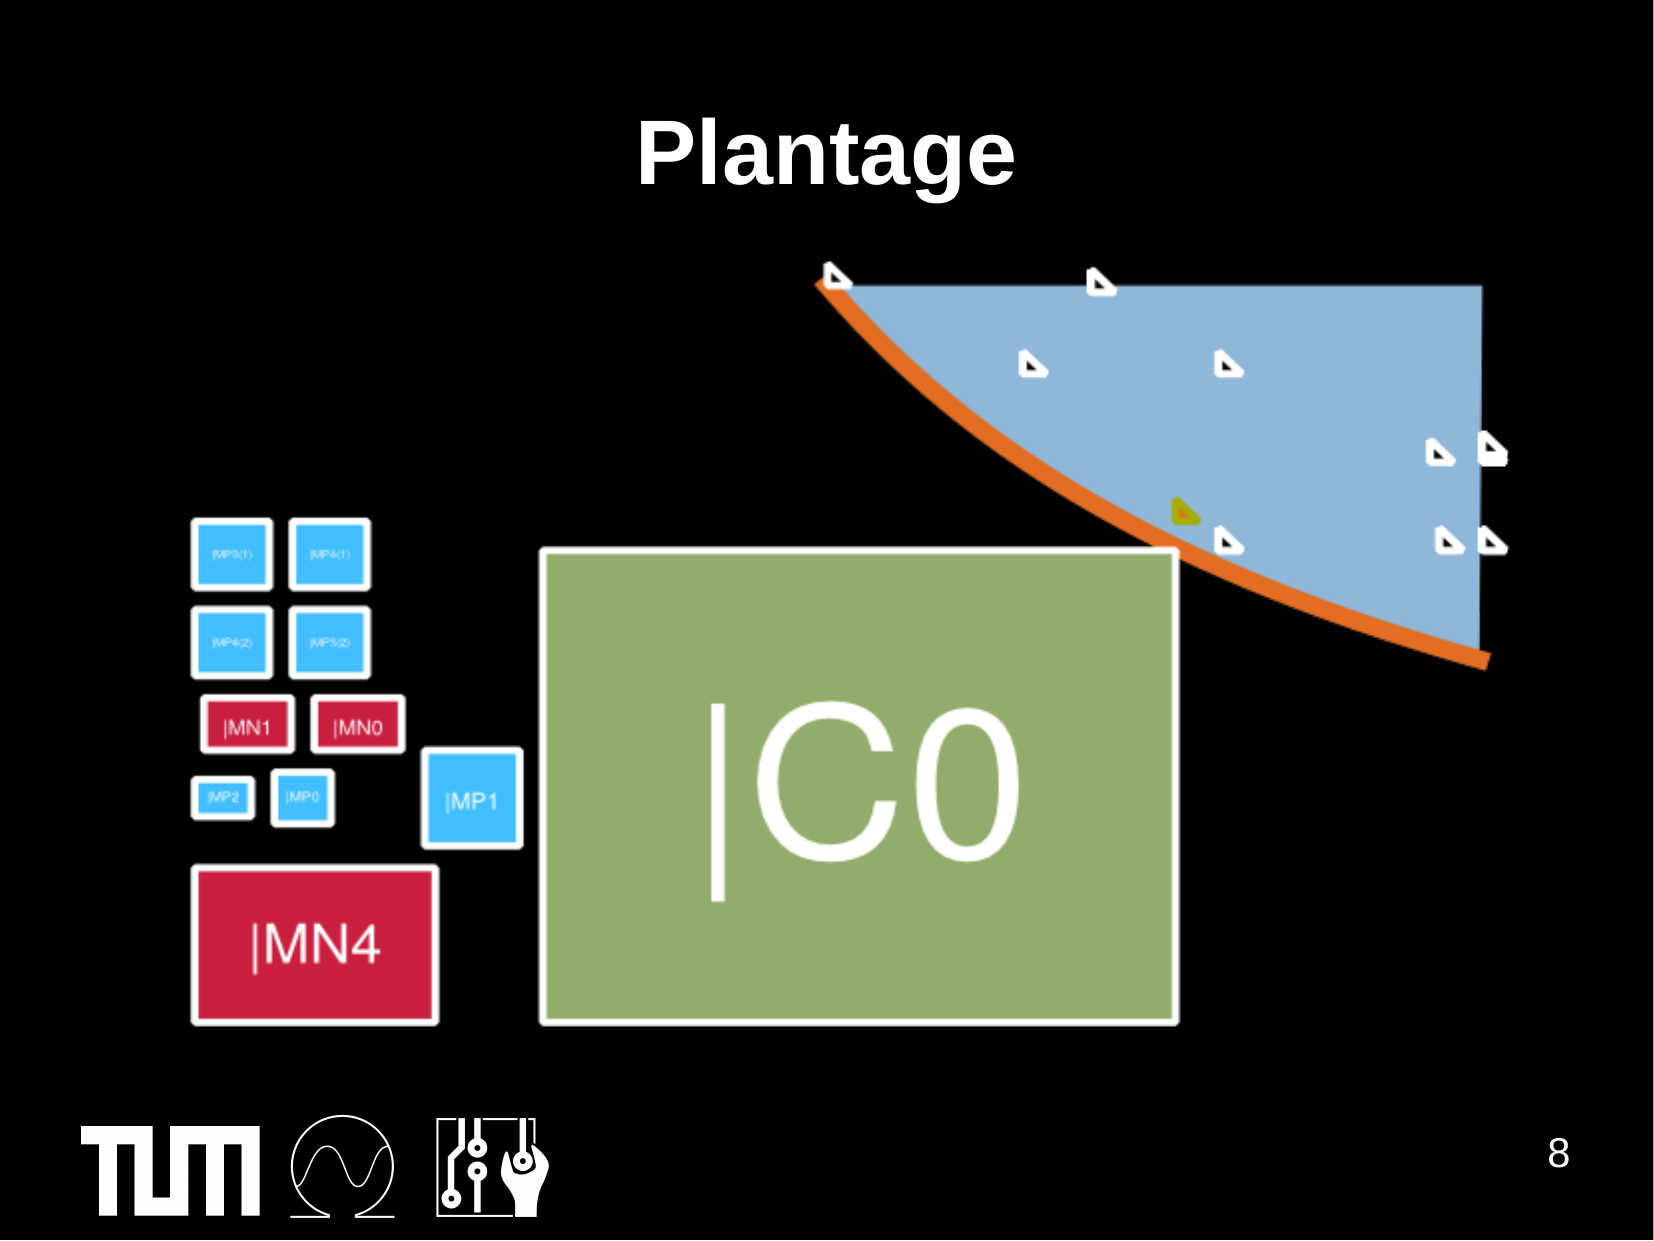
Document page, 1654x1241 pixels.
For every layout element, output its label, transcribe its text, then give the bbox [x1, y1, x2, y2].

title Plantage [82, 49, 1571, 257]
picture [425, 1108, 554, 1227]
picture [63, 1108, 272, 1227]
picture [153, 224, 1548, 1063]
picture [283, 1108, 402, 1227]
